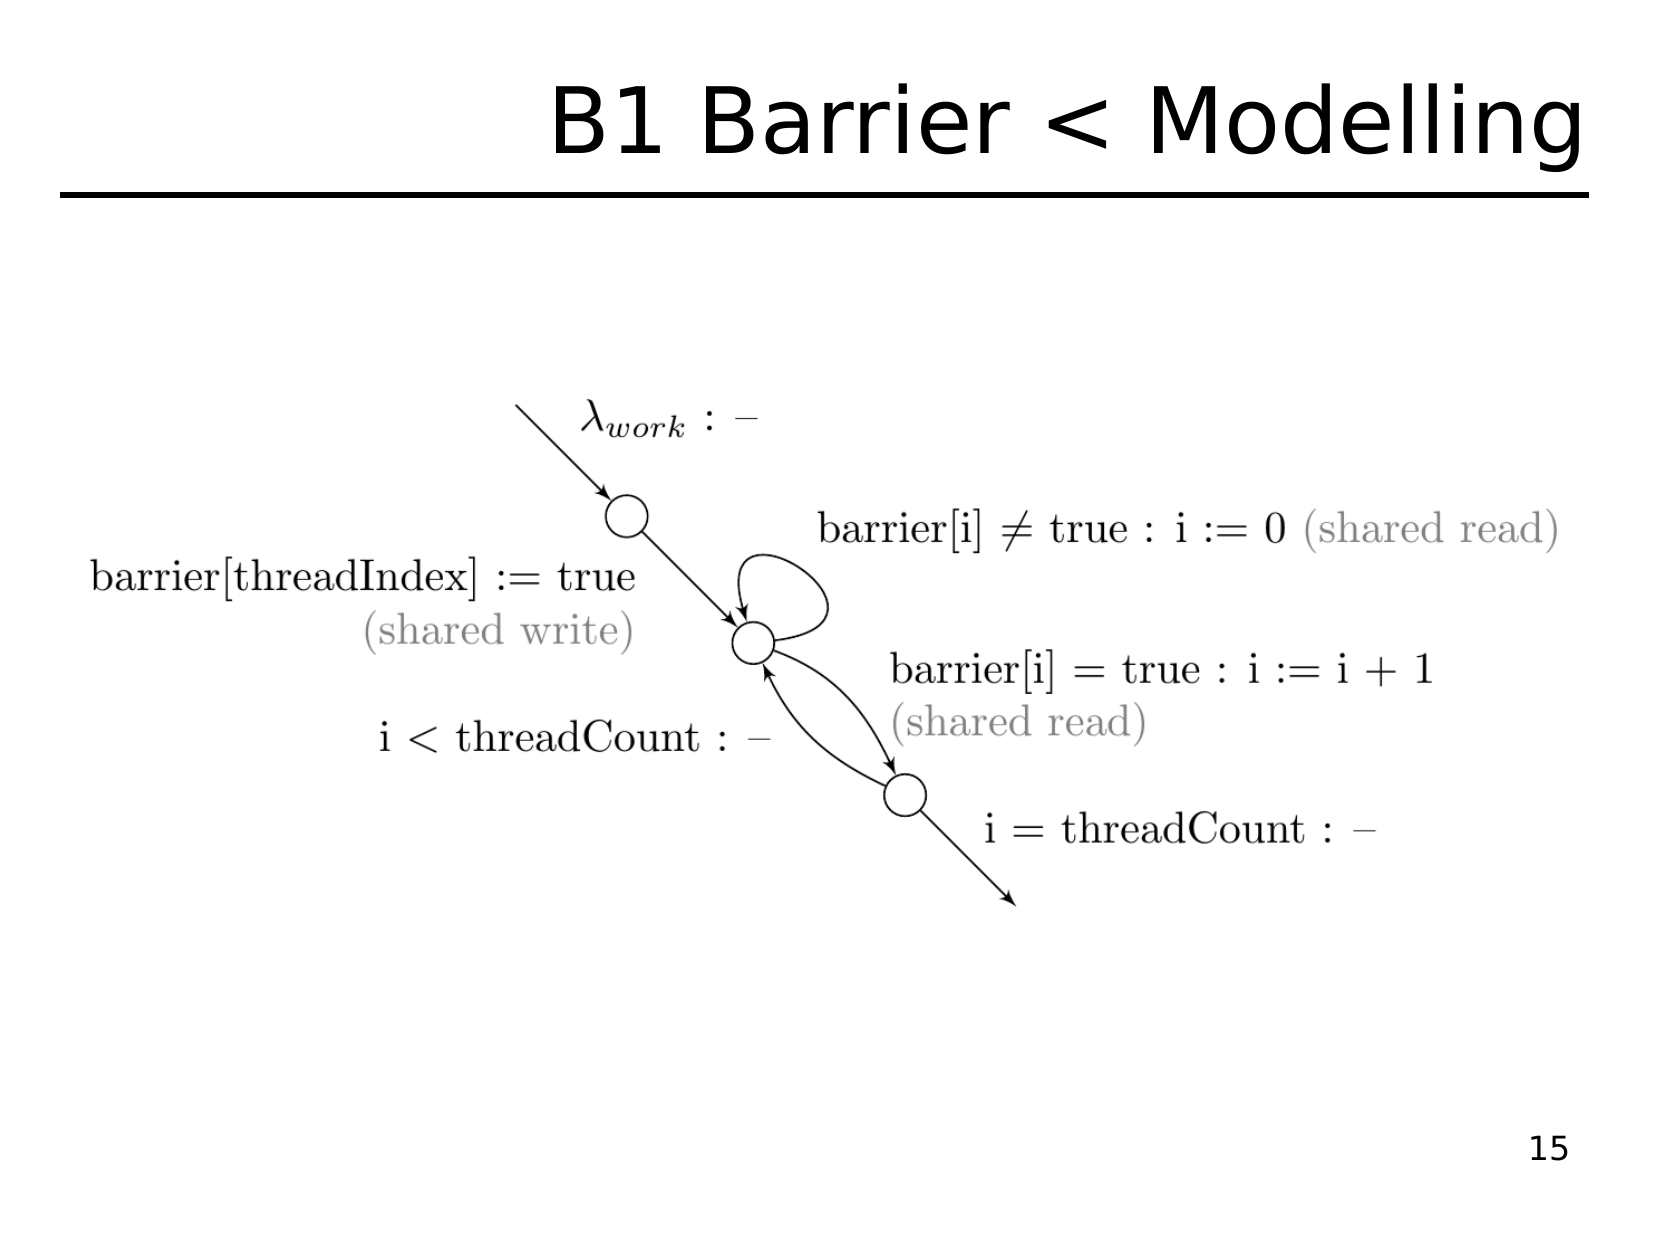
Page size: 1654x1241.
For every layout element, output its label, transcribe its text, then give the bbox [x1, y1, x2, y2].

picture [85, 389, 1567, 913]
title B1 Barrier < Modelling [101, 17, 1590, 226]
